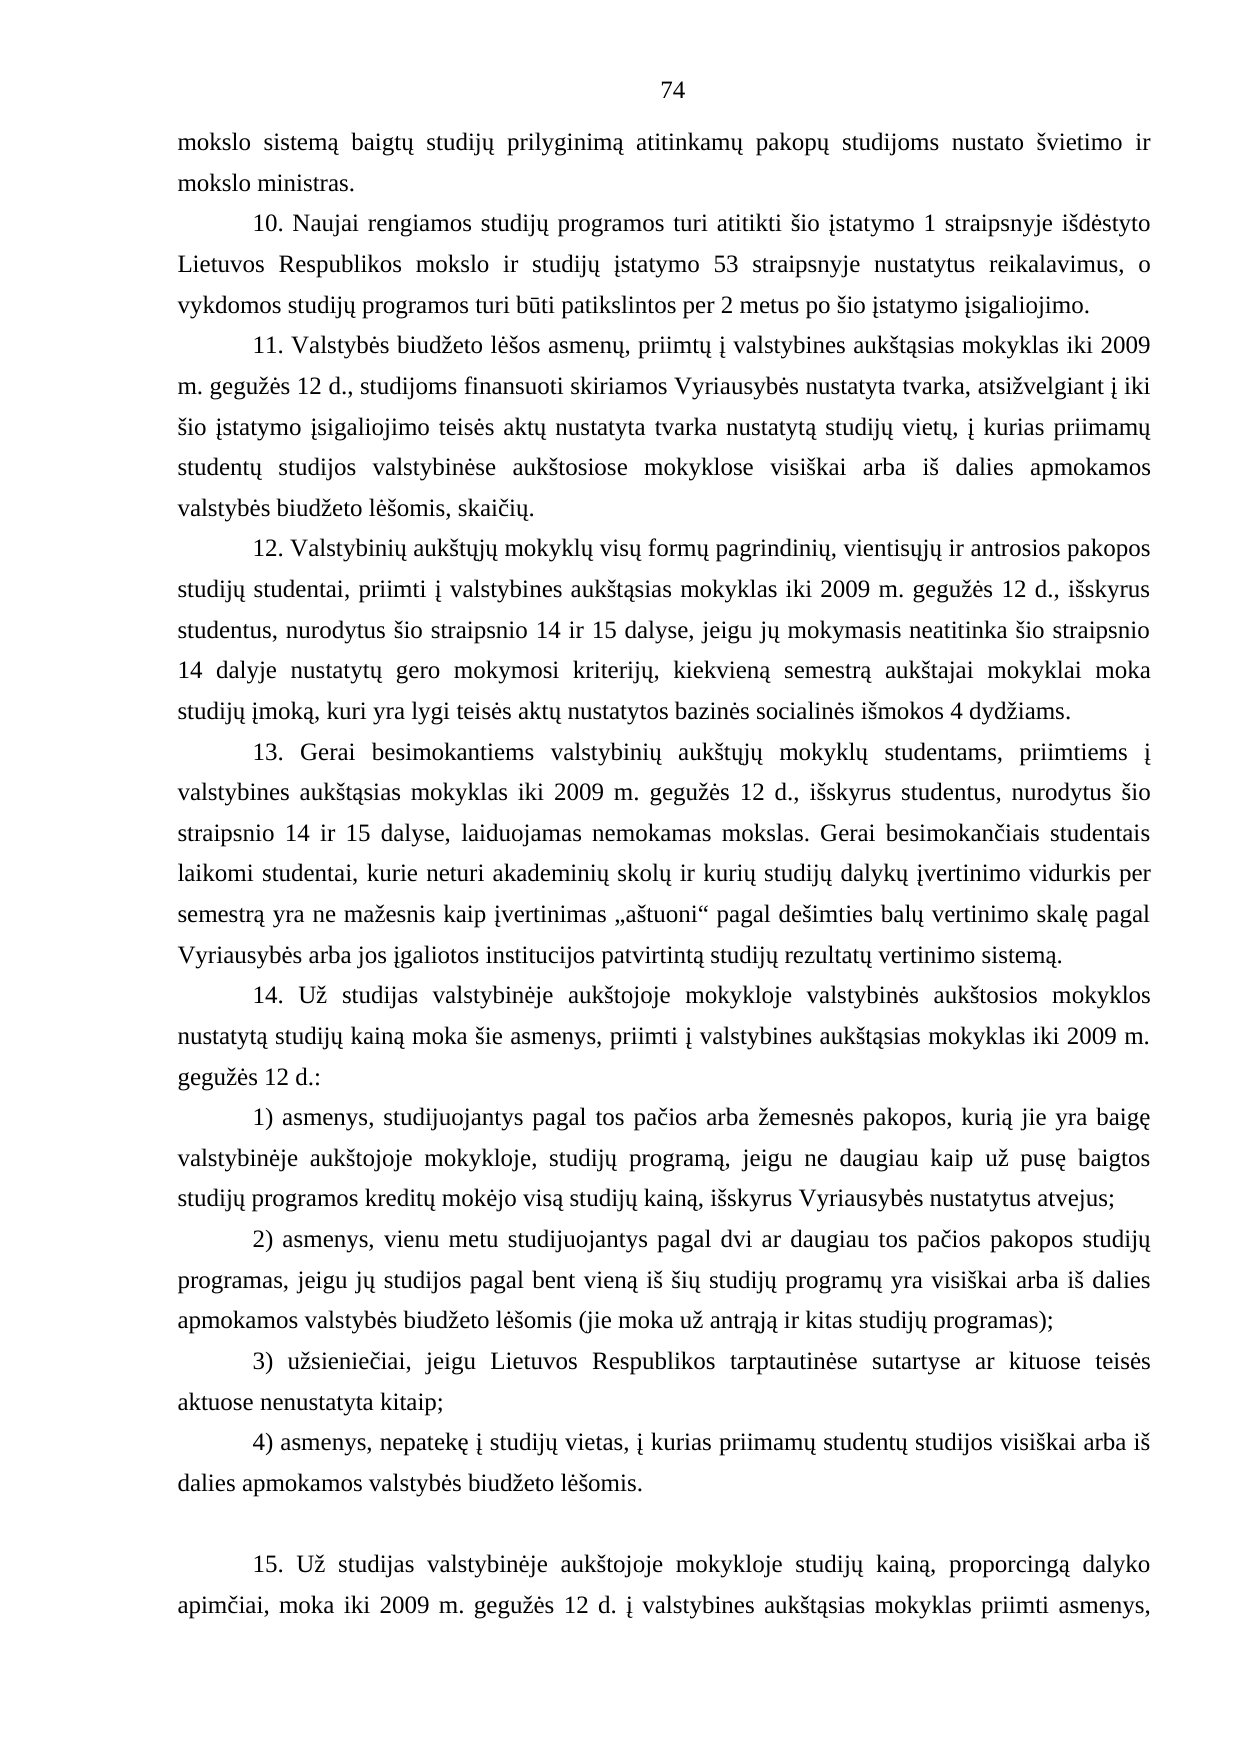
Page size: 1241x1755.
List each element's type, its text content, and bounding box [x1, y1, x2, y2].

text 12. Valstybinių aukštųjų mokyklų visų formų pagrindinių, vientisųjų ir antrosios pakopos studijų studentai, priimti į valstybines aukštąsias mokyklas iki 2009 m. gegužės 12 d., išskyrus studentus, nurodytus šio straipsnio 14 ir 15 dalyse, jeigu jų mokymasis neatitinka šio straipsnio 14 dalyje nustatytų gero mokymosi kriterijų, kiekvieną semestrą aukštajai mokyklai moka studijų įmoką, kuri yra lygi teisės aktų nustatytos bazinės socialinės išmokos 4 dydžiams. [177, 524, 1152, 727]
text 4) asmenys, nepatekę į studijų vietas, į kurias priimamų studentų studijos visiškai arba iš dalies apmokamos valstybės biudžeto lėšomis. [177, 1418, 1152, 1499]
text 3) užsieniečiai, jeigu Lietuvos Respublikos tarptautinėse sutartyse ar kituose teisės aktuose nenustatyta kitaip; [177, 1337, 1152, 1418]
text 13. Gerai besimokantiems valstybinių aukštųjų mokyklų studentams, priimtiems į valstybines aukštąsias mokyklas iki 2009 m. gegužės 12 d., išskyrus studentus, nurodytus šio straipsnio 14 ir 15 dalyse, laiduojamas nemokamas mokslas. Gerai besimokančiais studentais laikomi studentai, kurie neturi akademinių skolų ir kurių studijų dalykų įvertinimo vidurkis per semestrą yra ne mažesnis kaip įvertinimas „aštuoni“ pagal dešimties balų vertinimo skalę pagal Vyriausybės arba jos įgaliotos institucijos patvirtintą studijų rezultatų vertinimo sistemą. [177, 727, 1152, 971]
text 1) asmenys, studijuojantys pagal tos pačios arba žemesnės pakopos, kurią jie yra baigę valstybinėje aukštojoje mokykloje, studijų programą, jeigu ne daugiau kaip už pusę baigtos studijų programos kreditų mokėjo visą studijų kainą, išskyrus Vyriausybės nustatytus atvejus; [177, 1093, 1152, 1215]
text mokslo sistemą baigtų studijų prilyginimą atitinkamų pakopų studijoms nustato švietimo ir mokslo ministras. [177, 118, 1152, 199]
text 10. Naujai rengiamos studijų programos turi atitikti šio įstatymo 1 straipsnyje išdėstyto Lietuvos Respublikos mokslo ir studijų įstatymo 53 straipsnyje nustatytus reikalavimus, o vykdomos studijų programos turi būti patikslintos per 2 metus po šio įstatymo įsigaliojimo. [177, 199, 1152, 321]
text 14. Už studijas valstybinėje aukštojoje mokykloje valstybinės aukštosios mokyklos nustatytą studijų kainą moka šie asmenys, priimti į valstybines aukštąsias mokyklas iki 2009 m. gegužės 12 d.: [177, 971, 1152, 1093]
text 15. Už studijas valstybinėje aukštojoje mokykloje studijų kainą, proporcingą dalyko apimčiai, moka iki 2009 m. gegužės 12 d. į valstybines aukštąsias mokyklas priimti asmenys, [177, 1540, 1152, 1621]
text 11. Valstybės biudžeto lėšos asmenų, priimtų į valstybines aukštąsias mokyklas iki 2009 m. gegužės 12 d., studijoms finansuoti skiriamos Vyriausybės nustatyta tvarka, atsižvelgiant į iki šio įstatymo įsigaliojimo teisės aktų nustatyta tvarka nustatytą studijų vietų, į kurias priimamų studentų studijos valstybinėse aukštosiose mokyklose visiškai arba iš dalies apmokamos valstybės biudžeto lėšomis, skaičių. [177, 321, 1152, 524]
text 2) asmenys, vienu metu studijuojantys pagal dvi ar daugiau tos pačios pakopos studijų programas, jeigu jų studijos pagal bent vieną iš šių studijų programų yra visiškai arba iš dalies apmokamos valstybės biudžeto lėšomis (jie moka už antrąją ir kitas studijų programas); [177, 1215, 1152, 1337]
